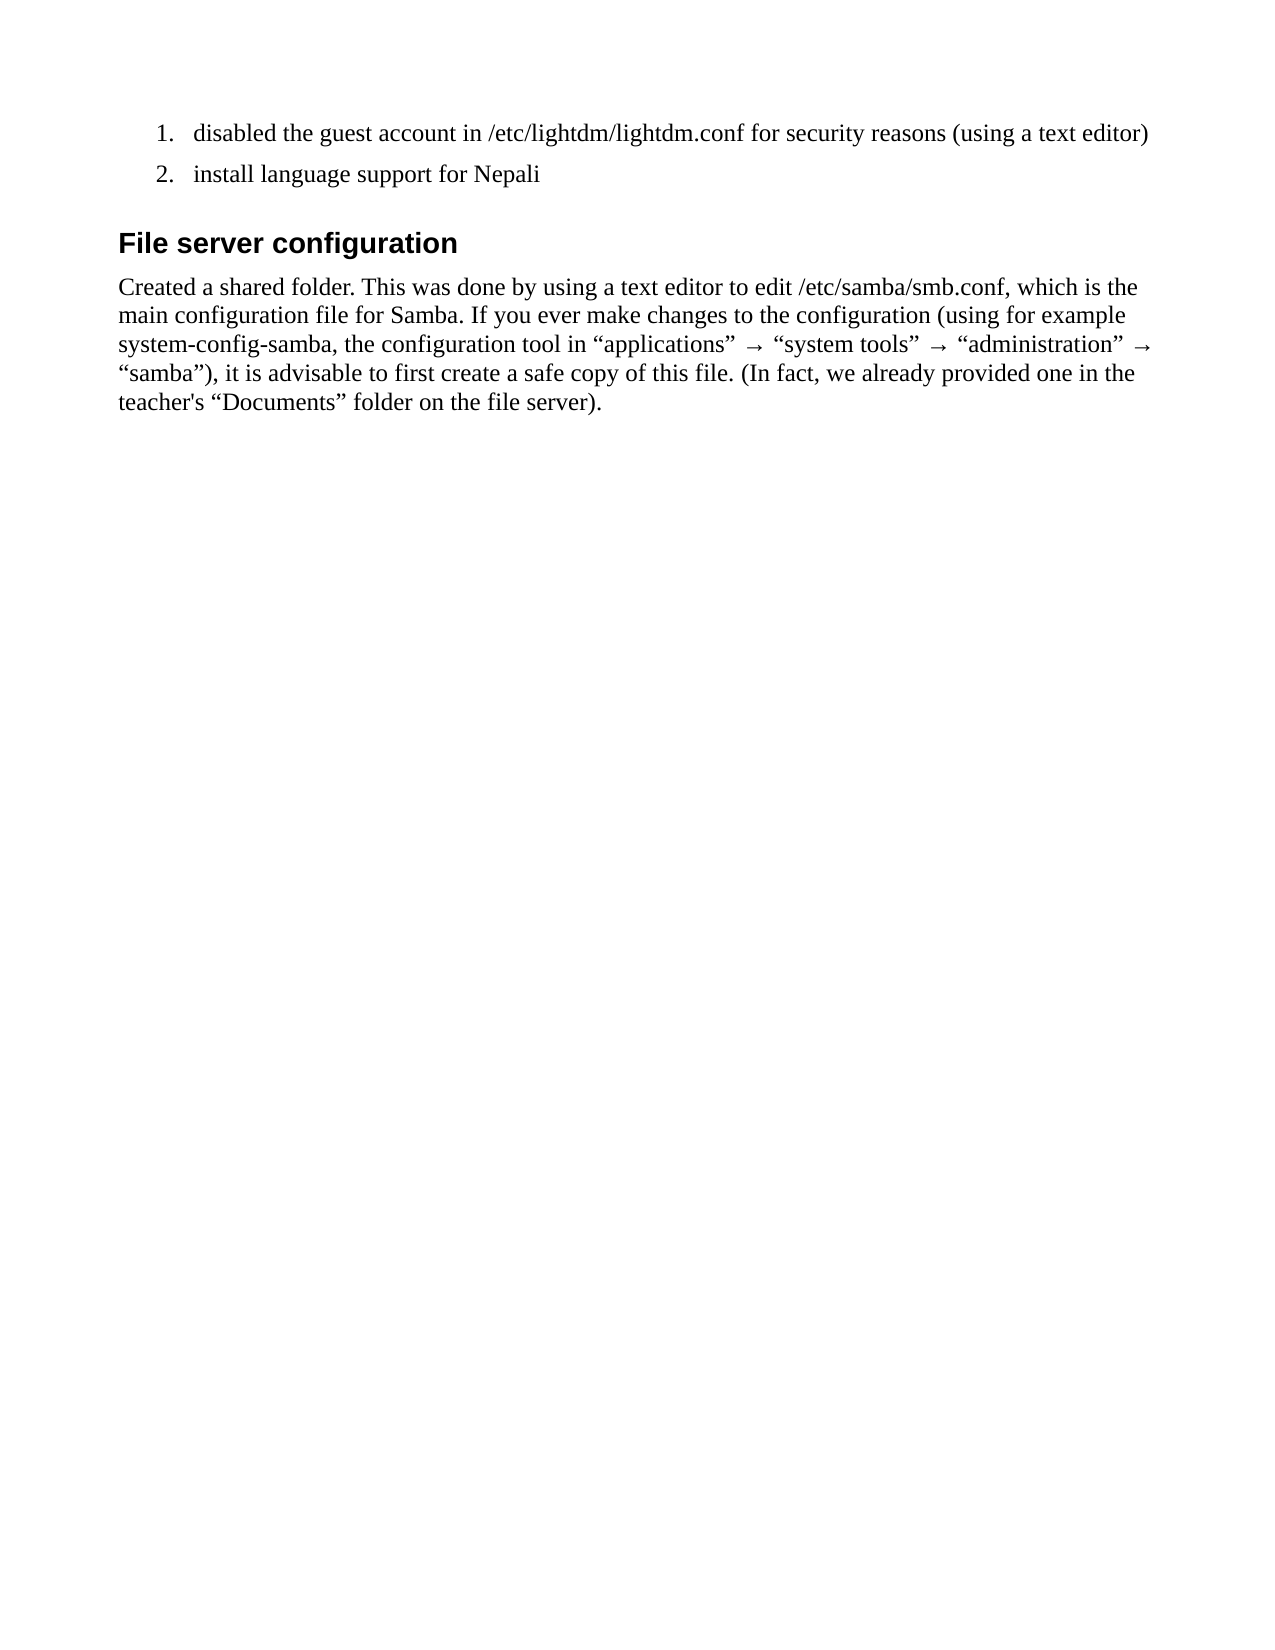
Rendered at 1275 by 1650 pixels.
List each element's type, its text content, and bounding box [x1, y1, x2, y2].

list disabled the guest account in /etc/lightdm/lightdm.conf for security reasons (using a text editor) [156, 118, 1157, 147]
list install language support for Nepali [156, 159, 1157, 188]
subtitle File server configuration [118, 226, 1157, 259]
text Created a shared folder. This was done by using a text editor to edit /etc/samba/smb.conf, which is the main configuration file for Samba. If you ever make changes to the configuration (using for example system-config-samba, the configuration tool in “applications” → “system tools” → “administration” → “samba”), it is advisable to first create a safe copy of this file. (In fact, we already provided one in the teacher's “Documents” folder on the file server). [118, 272, 1157, 415]
